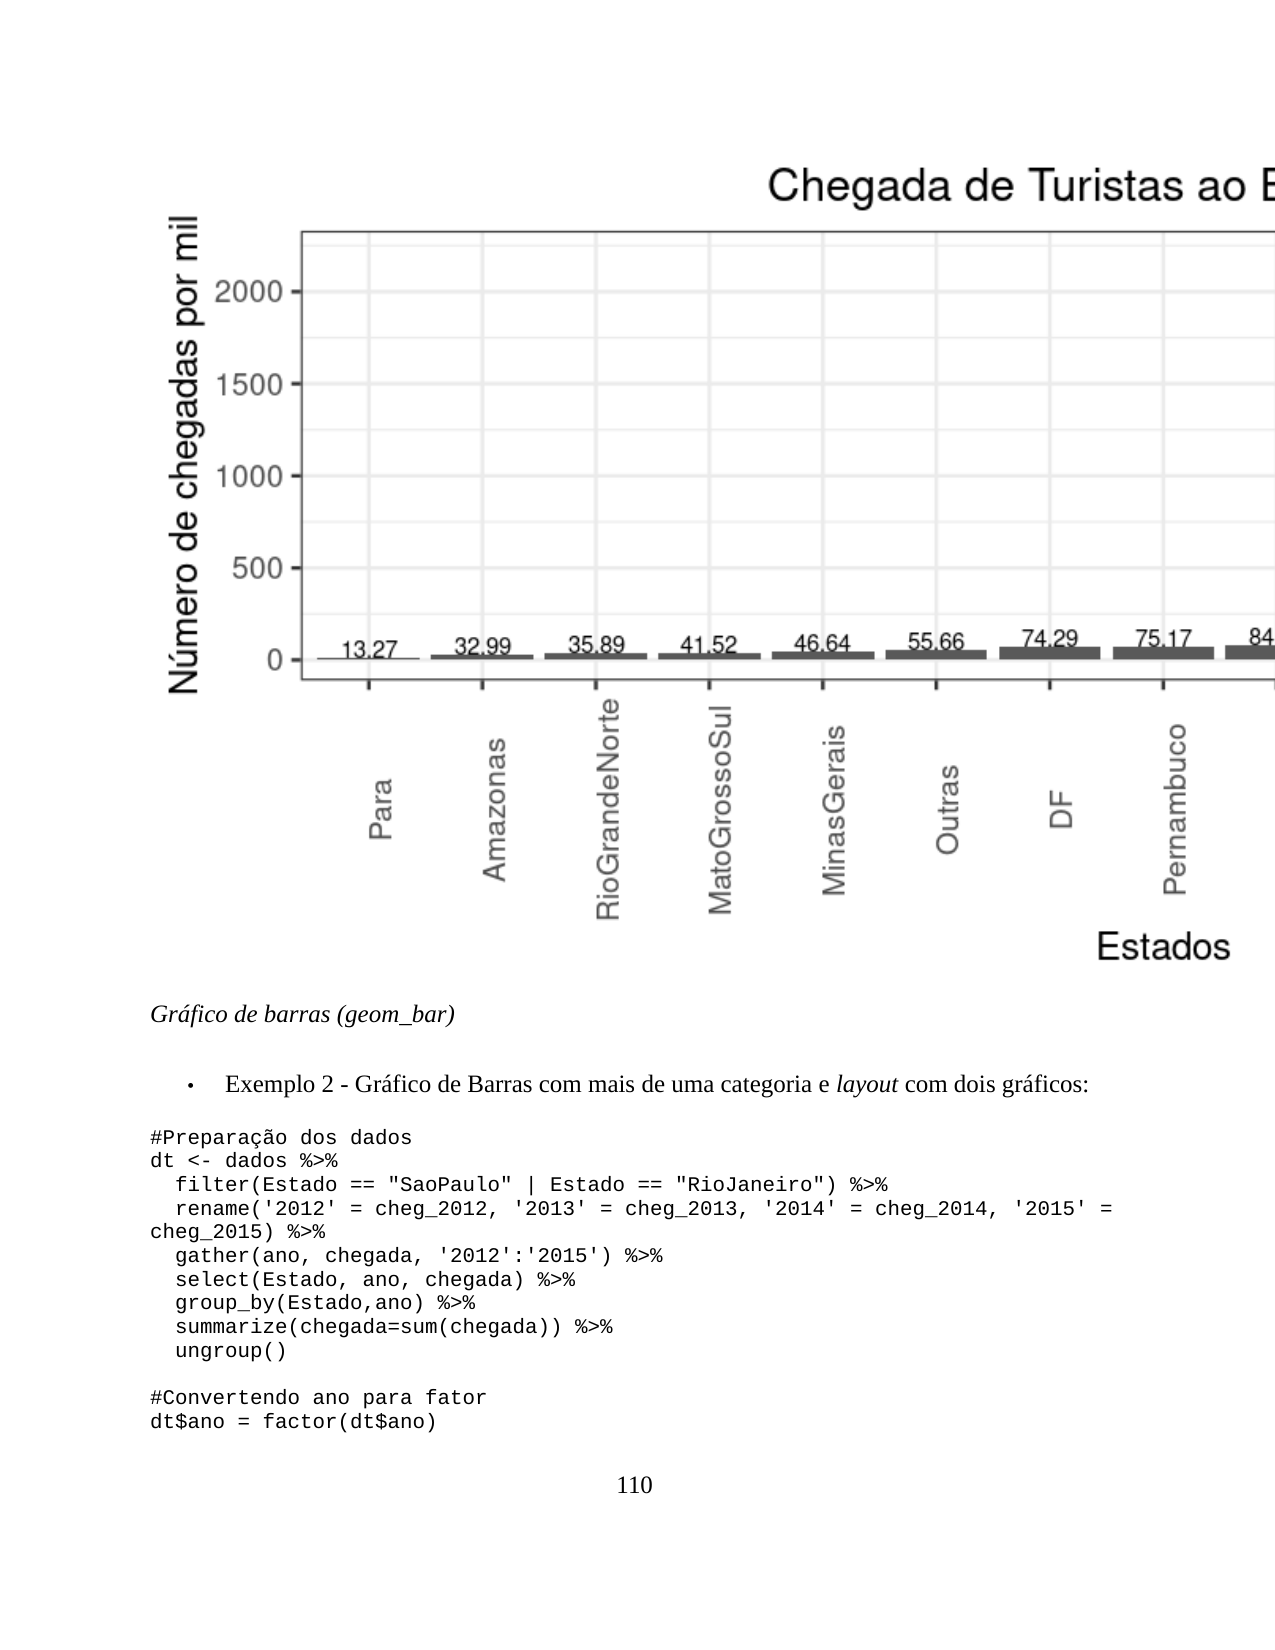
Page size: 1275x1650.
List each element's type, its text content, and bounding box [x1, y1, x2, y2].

text select(Estado, ano, chegada) %>% [150, 1269, 1125, 1292]
text dt <- dados %>% [150, 1151, 1125, 1174]
text gather(ano, chegada, '2012':'2015') %>% [150, 1245, 1125, 1269]
text filter(Estado == "SaoPaulo" | Estado == "RioJaneiro") %>% [150, 1174, 1125, 1198]
text #Convertendo ano para fator [150, 1387, 1125, 1411]
text #Preparação dos dados [150, 1127, 1125, 1151]
text Gráfico de barras (geom_bar) [150, 999, 1125, 1028]
text summarize(chegada=sum(chegada)) %>% [150, 1316, 1125, 1340]
text dt$ano = factor(dt$ano) [150, 1411, 1125, 1434]
picture [150, 150, 1275, 987]
text group_by(Estado,ano) %>% [150, 1292, 1125, 1316]
text ungroup() [150, 1340, 1125, 1363]
text rename('2012' = cheg_2012, '2013' = cheg_2013, '2014' = cheg_2014, '2015' = cheg_2015) %>% [150, 1198, 1125, 1245]
list Exemplo 2 - Gráfico de Barras com mais de uma categoria e layout com dois gráficos: [187, 1069, 1125, 1127]
